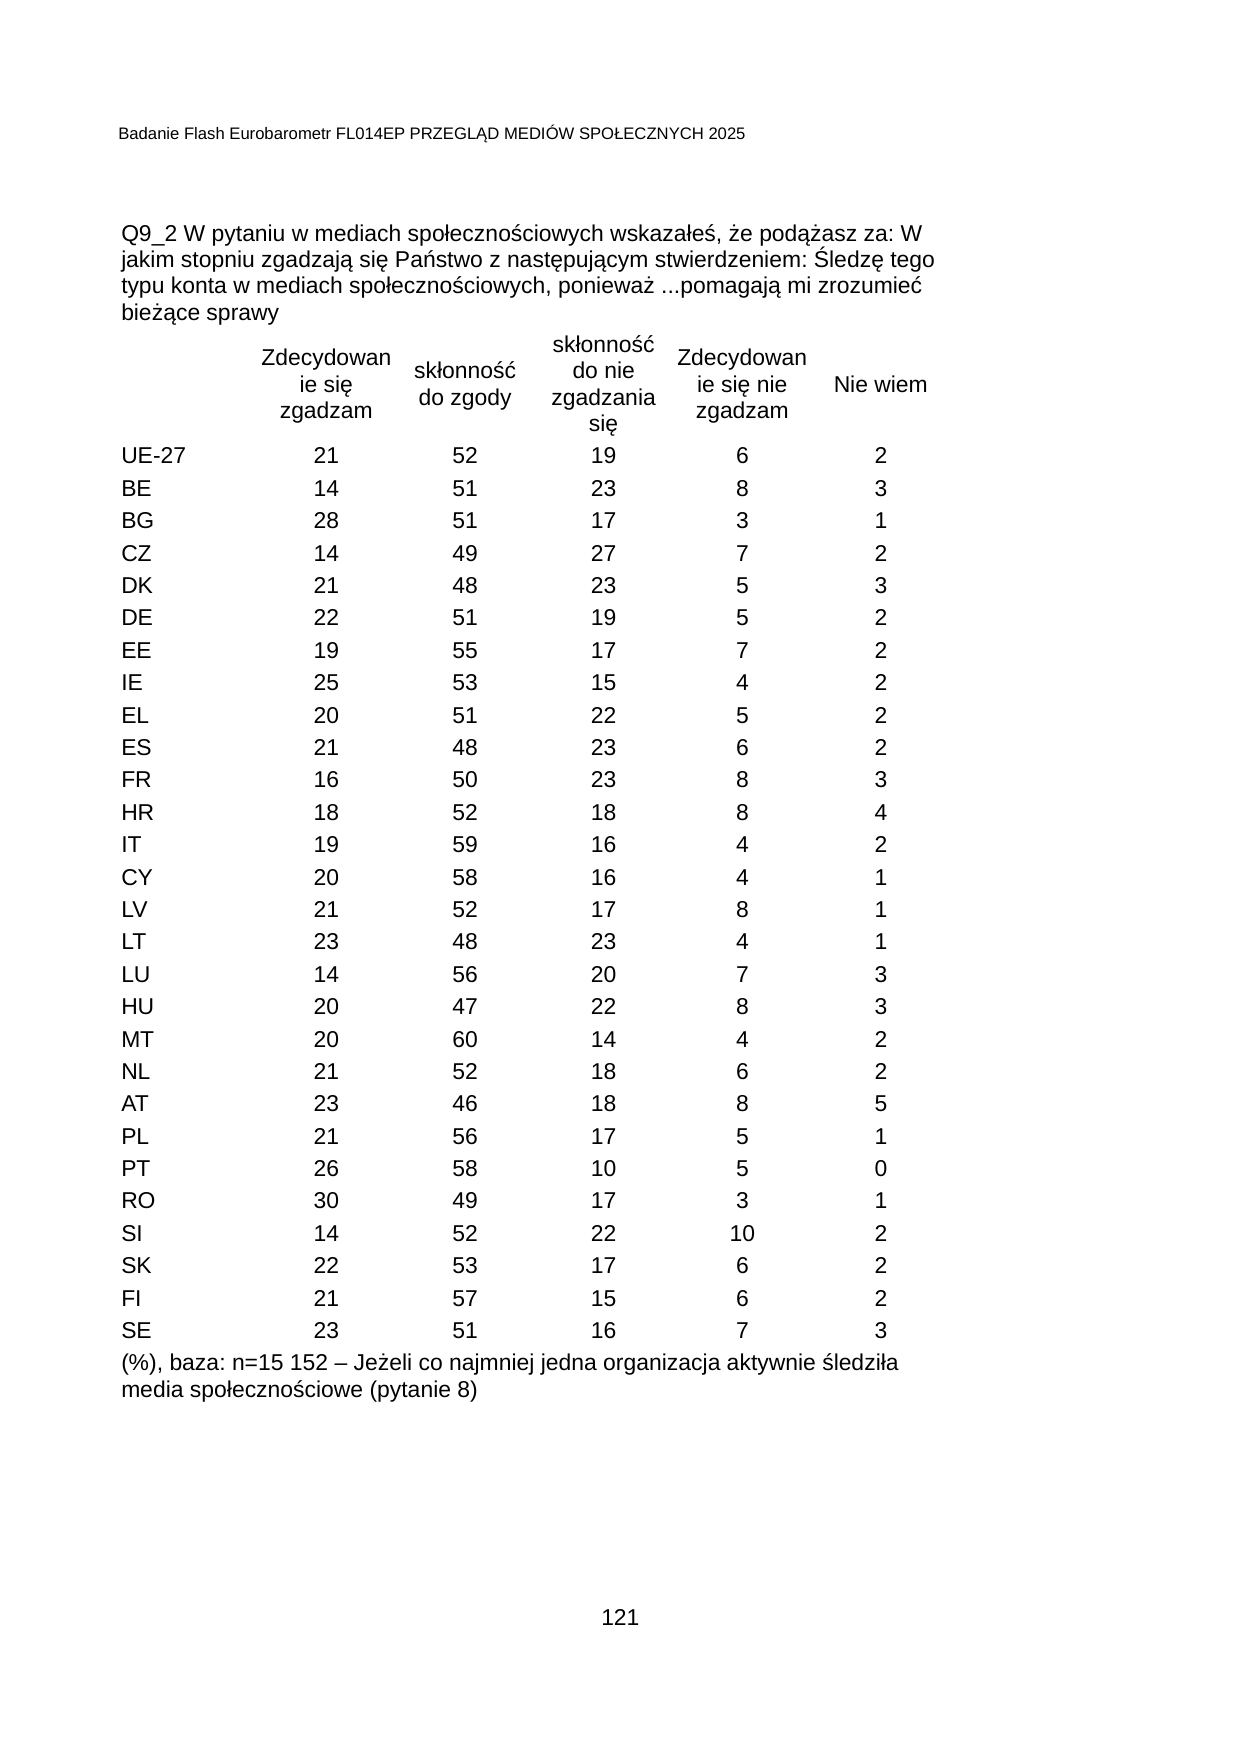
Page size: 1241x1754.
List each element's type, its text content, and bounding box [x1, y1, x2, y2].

table_cell 30 [257, 1185, 395, 1217]
table_cell PT [118, 1152, 257, 1184]
table_cell skłonność do nie zgadzania się [534, 328, 673, 439]
table_cell LU [118, 958, 257, 990]
table_cell 17 [534, 634, 673, 666]
table_cell 14 [257, 472, 395, 504]
table_cell 20 [257, 990, 395, 1022]
table_cell 1 [811, 504, 950, 537]
table_cell 15 [534, 666, 673, 698]
table_cell 6 [673, 731, 811, 763]
table_cell 22 [257, 1249, 395, 1282]
table_cell 23 [257, 1087, 395, 1120]
table_cell 2 [811, 601, 950, 634]
table_cell 3 [811, 990, 950, 1022]
table_cell 3 [811, 472, 950, 504]
table_cell 2 [811, 1249, 950, 1282]
table_cell 5 [673, 1120, 811, 1152]
table_cell 17 [534, 1249, 673, 1282]
table_cell 2 [811, 1055, 950, 1087]
table_cell 10 [534, 1152, 673, 1184]
table_cell 1 [811, 1185, 950, 1217]
table_cell 23 [534, 472, 673, 504]
table_cell 23 [534, 731, 673, 763]
table_cell 19 [534, 601, 673, 634]
table_cell 6 [673, 1055, 811, 1087]
table_cell 22 [534, 990, 673, 1022]
table_cell 53 [395, 1249, 534, 1282]
table_cell 6 [673, 1249, 811, 1282]
table_cell 8 [673, 990, 811, 1022]
table_cell MT [118, 1023, 257, 1055]
table_cell 8 [673, 763, 811, 796]
table_cell 7 [673, 537, 811, 569]
table_cell 23 [257, 925, 395, 958]
table_cell 8 [673, 472, 811, 504]
table_cell BG [118, 504, 257, 537]
table_cell 16 [534, 828, 673, 861]
table_cell 4 [673, 828, 811, 861]
table_cell PL [118, 1120, 257, 1152]
table_cell 23 [534, 763, 673, 796]
table_cell BE [118, 472, 257, 504]
table_cell 19 [534, 439, 673, 472]
table_cell 2 [811, 634, 950, 666]
table_cell IT [118, 828, 257, 861]
table_cell 3 [811, 958, 950, 990]
table_cell 17 [534, 504, 673, 537]
table_cell 27 [534, 537, 673, 569]
table_cell DE [118, 601, 257, 634]
table_cell 2 [811, 439, 950, 472]
table_cell 21 [257, 893, 395, 925]
table_cell 55 [395, 634, 534, 666]
table_cell 2 [811, 1023, 950, 1055]
table_cell skłonność do zgody [395, 328, 534, 439]
table_cell 57 [395, 1282, 534, 1314]
table_cell 19 [257, 634, 395, 666]
table_cell (%), baza: n=15 152 – Jeżeli co najmniej jedna organizacja aktywnie śledziła media społecznościowe (pytanie 8) [118, 1346, 950, 1405]
table_cell 7 [673, 1314, 811, 1346]
table_cell 6 [673, 439, 811, 472]
table_cell 22 [534, 1217, 673, 1249]
table_cell 23 [534, 569, 673, 601]
table_cell [118, 328, 257, 439]
table_cell 48 [395, 569, 534, 601]
table_cell 3 [673, 504, 811, 537]
table_cell 21 [257, 569, 395, 601]
table_cell 1 [811, 925, 950, 958]
table_cell 4 [673, 666, 811, 698]
table_cell 3 [673, 1185, 811, 1217]
table_cell 20 [257, 1023, 395, 1055]
table_cell Nie wiem [811, 328, 950, 439]
table_cell 2 [811, 699, 950, 731]
table_cell HR [118, 796, 257, 828]
table_cell SI [118, 1217, 257, 1249]
table_cell 14 [257, 1217, 395, 1249]
table_cell 1 [811, 861, 950, 893]
table_cell EL [118, 699, 257, 731]
table_cell 5 [673, 601, 811, 634]
table_cell 52 [395, 1217, 534, 1249]
table_cell 20 [257, 699, 395, 731]
table_cell 56 [395, 958, 534, 990]
table_cell 49 [395, 537, 534, 569]
table_cell 10 [673, 1217, 811, 1249]
table_cell 5 [673, 569, 811, 601]
table_cell 22 [257, 601, 395, 634]
table_cell 14 [257, 537, 395, 569]
table_cell 17 [534, 1120, 673, 1152]
table_cell IE [118, 666, 257, 698]
table_cell 25 [257, 666, 395, 698]
table_cell 18 [257, 796, 395, 828]
table_cell 58 [395, 861, 534, 893]
table_cell 3 [811, 763, 950, 796]
table_cell SK [118, 1249, 257, 1282]
table_cell 60 [395, 1023, 534, 1055]
table_cell 52 [395, 439, 534, 472]
table_cell 17 [534, 893, 673, 925]
table_cell 58 [395, 1152, 534, 1184]
table_cell 5 [673, 699, 811, 731]
table_cell 23 [257, 1314, 395, 1346]
table_cell EE [118, 634, 257, 666]
table_cell CZ [118, 537, 257, 569]
table_cell 20 [534, 958, 673, 990]
table_cell 7 [673, 958, 811, 990]
table_cell 21 [257, 731, 395, 763]
table_cell FR [118, 763, 257, 796]
table_cell 16 [257, 763, 395, 796]
table_cell 53 [395, 666, 534, 698]
table_cell 2 [811, 828, 950, 861]
table_cell 4 [673, 1023, 811, 1055]
table_cell DK [118, 569, 257, 601]
table_cell 22 [534, 699, 673, 731]
table_cell 21 [257, 439, 395, 472]
table_cell 51 [395, 472, 534, 504]
table_cell 21 [257, 1120, 395, 1152]
table_cell 48 [395, 731, 534, 763]
table_cell 2 [811, 1282, 950, 1314]
table_cell 51 [395, 1314, 534, 1346]
table_cell 4 [811, 796, 950, 828]
table_cell 17 [534, 1185, 673, 1217]
table_cell HU [118, 990, 257, 1022]
table_cell 8 [673, 893, 811, 925]
table_cell 16 [534, 1314, 673, 1346]
table_cell ES [118, 731, 257, 763]
table_cell 20 [257, 861, 395, 893]
table_cell 5 [811, 1087, 950, 1120]
table_cell 1 [811, 1120, 950, 1152]
table_cell 52 [395, 1055, 534, 1087]
table_cell 51 [395, 601, 534, 634]
table_cell 14 [534, 1023, 673, 1055]
table_cell 59 [395, 828, 534, 861]
table_cell 51 [395, 504, 534, 537]
table_cell 47 [395, 990, 534, 1022]
table_cell 1 [811, 893, 950, 925]
table_cell 2 [811, 731, 950, 763]
table_cell 0 [811, 1152, 950, 1184]
table_cell FI [118, 1282, 257, 1314]
table_cell 4 [673, 861, 811, 893]
table_cell Zdecydowanie się zgadzam [257, 328, 395, 439]
table_cell 3 [811, 1314, 950, 1346]
table_cell LT [118, 925, 257, 958]
table_cell NL [118, 1055, 257, 1087]
table_cell 46 [395, 1087, 534, 1120]
table_cell 6 [673, 1282, 811, 1314]
table_cell 8 [673, 1087, 811, 1120]
table_cell 21 [257, 1282, 395, 1314]
table_cell Zdecydowanie się nie zgadzam [673, 328, 811, 439]
table_cell 16 [534, 861, 673, 893]
table_cell 18 [534, 796, 673, 828]
table_cell 5 [673, 1152, 811, 1184]
table_cell 48 [395, 925, 534, 958]
table_cell 23 [534, 925, 673, 958]
table_cell 26 [257, 1152, 395, 1184]
table_cell 50 [395, 763, 534, 796]
table_cell RO [118, 1185, 257, 1217]
table_cell 52 [395, 893, 534, 925]
table_cell AT [118, 1087, 257, 1120]
table_cell 2 [811, 1217, 950, 1249]
table_cell 28 [257, 504, 395, 537]
table_cell 19 [257, 828, 395, 861]
table_cell 8 [673, 796, 811, 828]
table_cell UE-27 [118, 439, 257, 472]
table_cell 15 [534, 1282, 673, 1314]
table_cell 14 [257, 958, 395, 990]
table_cell LV [118, 893, 257, 925]
table_cell 7 [673, 634, 811, 666]
table_cell 51 [395, 699, 534, 731]
table_cell 52 [395, 796, 534, 828]
table_cell 18 [534, 1087, 673, 1120]
table_cell 21 [257, 1055, 395, 1087]
table_cell 2 [811, 537, 950, 569]
table_cell 4 [673, 925, 811, 958]
table_header Q9_2 W pytaniu w mediach społecznościowych wskazałeś, że podążasz za: W jakim stopniu zgadzają się Państwo z następującym stwierdzeniem: Śledzę tego typu konta w mediach społecznościowych, ponieważ ...pomagają mi zrozumieć bieżące sprawy [118, 217, 950, 328]
table_cell CY [118, 861, 257, 893]
table_cell 18 [534, 1055, 673, 1087]
table_cell 3 [811, 569, 950, 601]
table_cell 2 [811, 666, 950, 698]
table_cell SE [118, 1314, 257, 1346]
table_cell 56 [395, 1120, 534, 1152]
table_cell 49 [395, 1185, 534, 1217]
